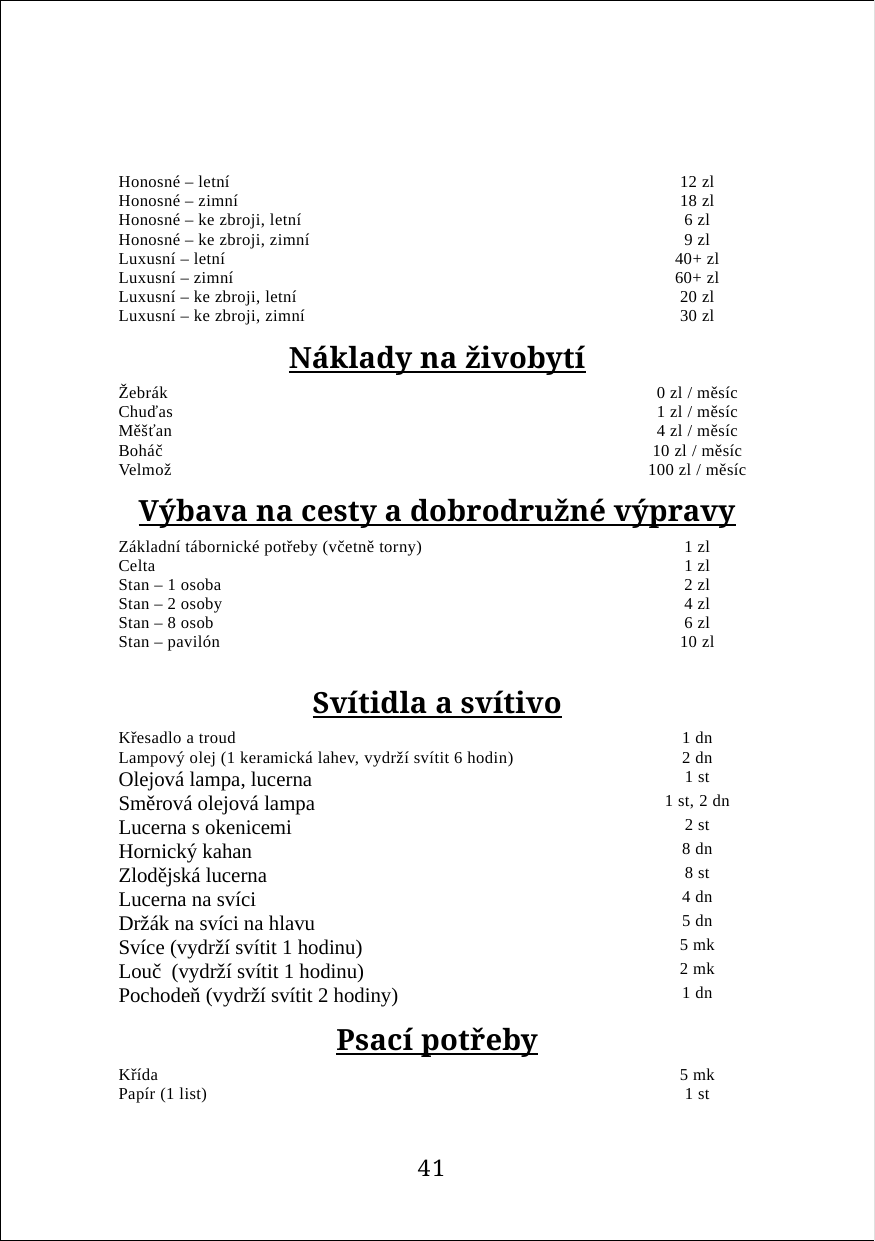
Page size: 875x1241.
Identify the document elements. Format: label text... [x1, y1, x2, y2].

table_cell 30 zl [638, 306, 756, 325]
table_cell Luxusní – letní [118, 249, 638, 268]
table_cell Olejová lampa, lucerna [118, 767, 638, 791]
table_cell Luxusní – ke zbroji, zimní [118, 306, 638, 325]
table_cell Hornický kahan [118, 839, 638, 863]
table_cell 10 zl / měsíc [638, 440, 756, 459]
table_cell 2 st [638, 815, 756, 839]
table_cell Honosné – zimní [118, 191, 638, 210]
table_cell Honosné – ke zbroji, zimní [118, 229, 638, 248]
table_cell Honosné – letní [118, 172, 638, 191]
table_cell Křída [118, 1065, 638, 1084]
table_cell 4 dn [638, 887, 756, 911]
table_cell Náklady na živobytí [118, 325, 756, 383]
table_cell Velmož [118, 460, 638, 479]
table_cell [638, 651, 756, 671]
table_cell Měšťan [118, 421, 638, 440]
table_cell Celta [118, 556, 638, 575]
table_cell 1 zl [638, 556, 756, 575]
table_cell 1 dn [638, 983, 756, 1007]
table_cell 4 zl / měsíc [638, 421, 756, 440]
table_cell 2 dn [638, 748, 756, 767]
table_cell 100 zl / měsíc [638, 460, 756, 479]
table_cell Stan – 2 osoby [118, 594, 638, 613]
table_cell Stan – 8 osob [118, 613, 638, 632]
table_cell 5 mk [638, 935, 756, 959]
table_cell 8 st [638, 863, 756, 887]
table_cell Papír (1 list) [118, 1084, 638, 1103]
table_cell [118, 651, 638, 671]
table_cell Lucerna s okenicemi [118, 815, 638, 839]
table_cell 10 zl [638, 632, 756, 651]
table_cell Honosné – ke zbroji, letní [118, 210, 638, 229]
table_cell Základní tábornické potřeby (včetně torny) [118, 536, 638, 556]
table_cell 1 zl / měsíc [638, 402, 756, 421]
table_cell 1 st [638, 767, 756, 791]
table_cell Žebrák [118, 383, 638, 402]
table_cell Držák na svíci na hlavu [118, 911, 638, 935]
table_cell 6 zl [638, 613, 756, 632]
table_cell 5 dn [638, 911, 756, 935]
table_cell 5 mk [638, 1065, 756, 1084]
table_cell Chuďas [118, 402, 638, 421]
table_cell Zlodějská lucerna [118, 863, 638, 887]
table_cell Luxusní – ke zbroji, letní [118, 287, 638, 306]
table_cell 18 zl [638, 191, 756, 210]
table_cell Směrová olejová lampa [118, 791, 638, 815]
table_cell Louč (vydrží svítit 1 hodinu) [118, 959, 638, 983]
table_cell Lucerna na svíci [118, 887, 638, 911]
table_cell Křesadlo a troud [118, 728, 638, 747]
table_cell 2 mk [638, 959, 756, 983]
table_cell Pochodeň (vydrží svítit 2 hodiny) [118, 983, 638, 1007]
table_cell 1 dn [638, 728, 756, 747]
table_cell Stan – 1 osoba [118, 575, 638, 594]
table_cell 60+ zl [638, 268, 756, 287]
table_cell 1 st [638, 1084, 756, 1103]
table_cell 8 dn [638, 839, 756, 863]
table_cell Lampový olej (1 keramická lahev, vydrží svítit 6 hodin) [118, 748, 638, 767]
table_cell Psací potřeby [118, 1007, 756, 1065]
table_cell Luxusní – zimní [118, 268, 638, 287]
table_cell 4 zl [638, 594, 756, 613]
table_cell 12 zl [638, 172, 756, 191]
table_cell Stan – pavilón [118, 632, 638, 651]
table_cell 9 zl [638, 229, 756, 248]
table_cell 20 zl [638, 287, 756, 306]
table_cell Svítidla a svítivo [118, 671, 756, 728]
table_cell 0 zl / měsíc [638, 383, 756, 402]
table_cell 1 st, 2 dn [638, 791, 756, 815]
table_cell Svíce (vydrží svítit 1 hodinu) [118, 935, 638, 959]
table_cell 40+ zl [638, 249, 756, 268]
table_cell 6 zl [638, 210, 756, 229]
table_cell 1 zl [638, 536, 756, 556]
table_cell Výbava na cesty a dobrodružné výpravy [118, 479, 756, 536]
table_cell Boháč [118, 440, 638, 459]
table_cell 2 zl [638, 575, 756, 594]
